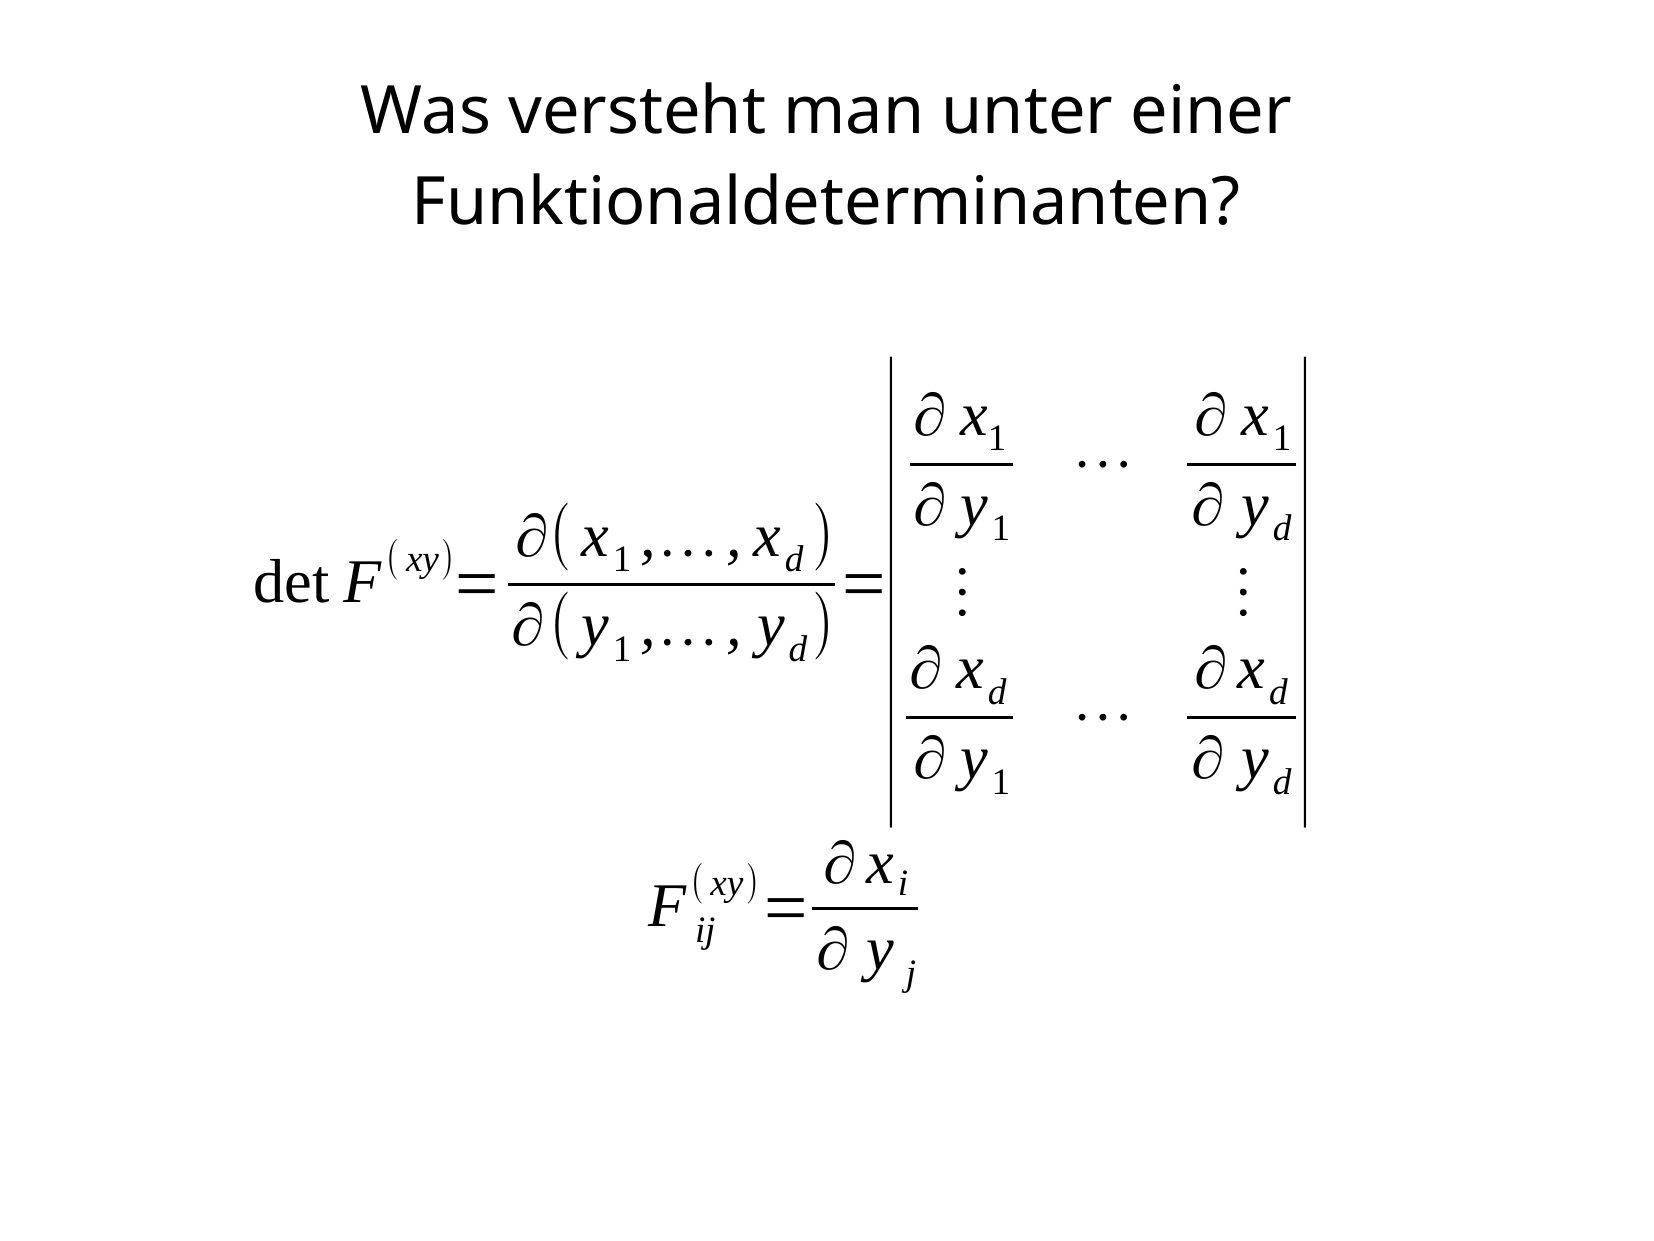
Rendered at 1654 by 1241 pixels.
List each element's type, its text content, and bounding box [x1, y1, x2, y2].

chart [237, 353, 1338, 996]
title Was versteht man unter einer Funktionaldeterminanten? [82, 49, 1571, 257]
